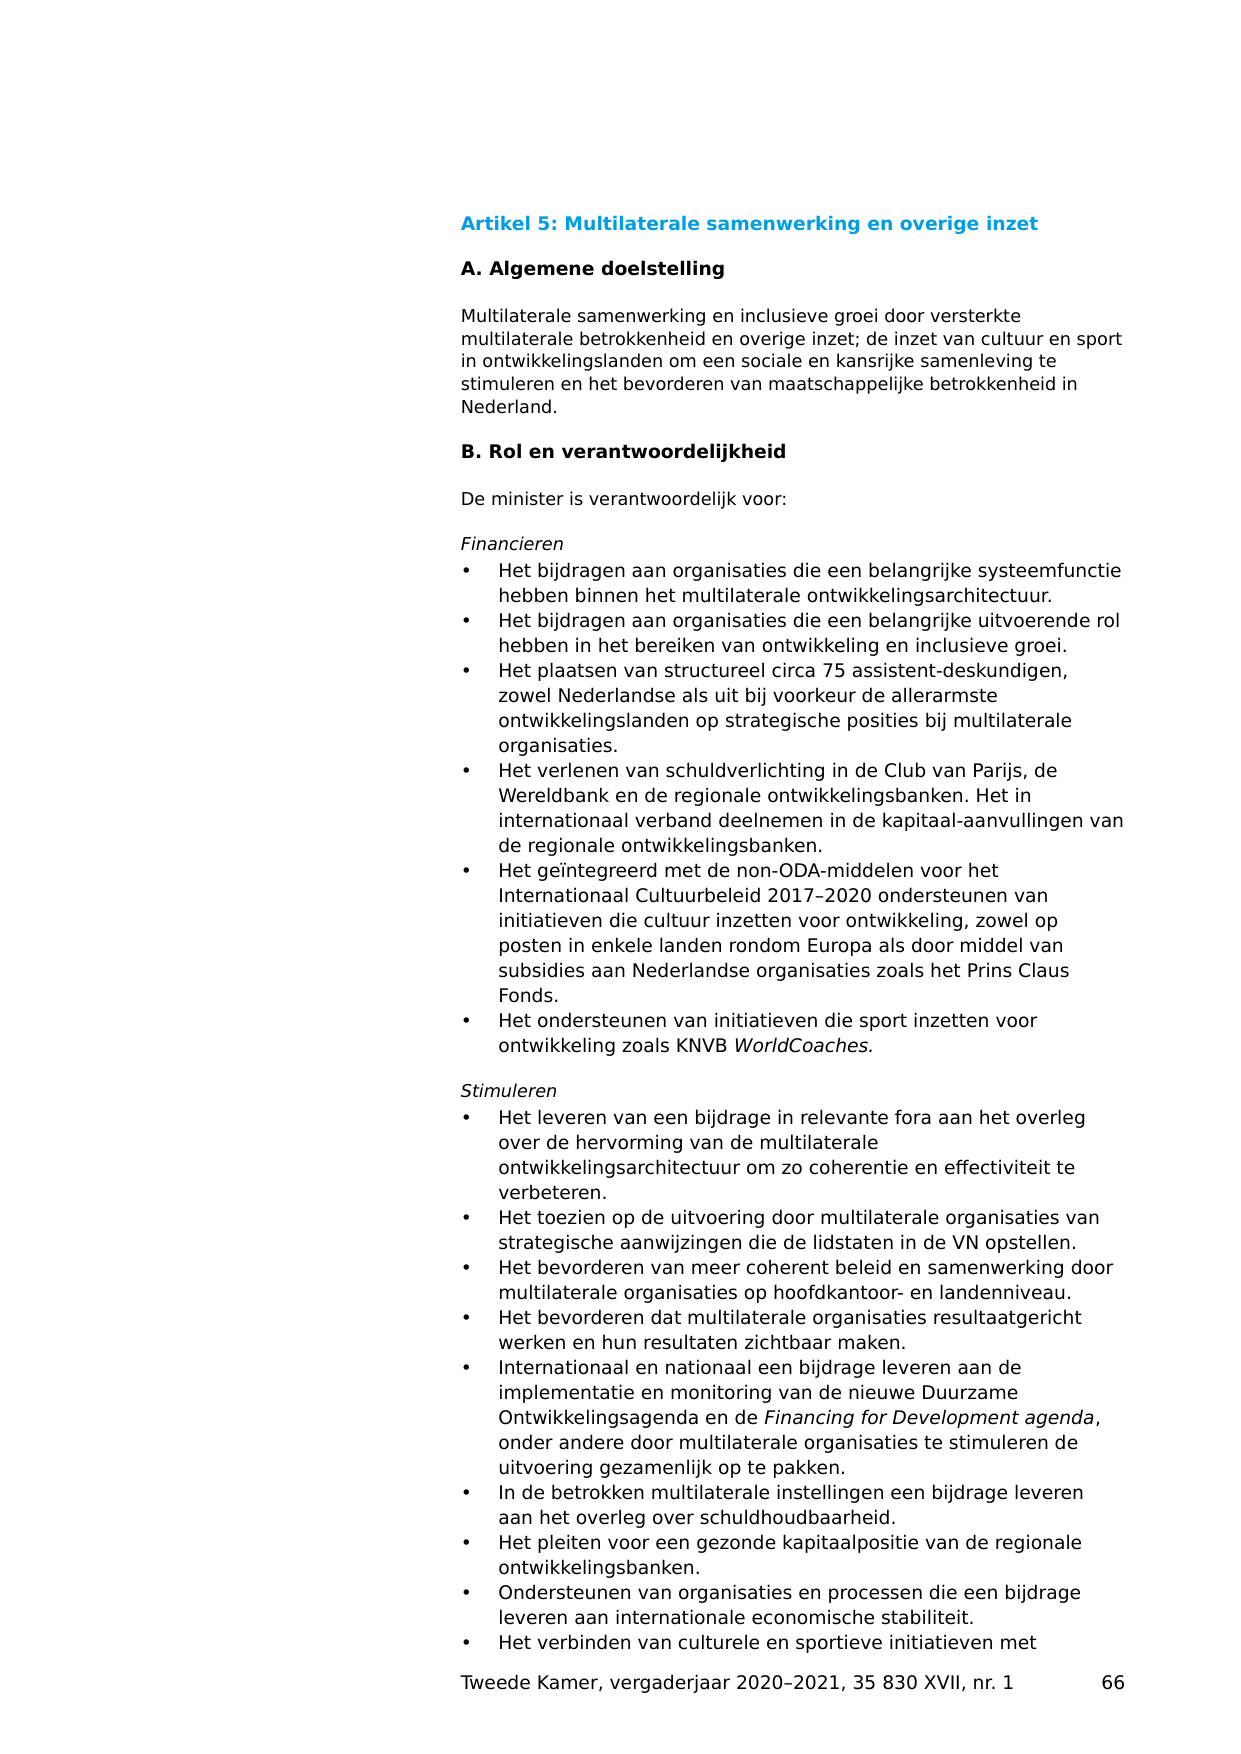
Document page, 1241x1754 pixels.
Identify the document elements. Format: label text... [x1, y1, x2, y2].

text De minister is verantwoordelijk voor: [461, 487, 1125, 509]
list Het plaatsen van structureel circa 75 assistent-deskundigen, zowel Nederlandse als uit bij voorkeur de allerarmste ontwikkelingslanden op strategische posities bij multilaterale organisaties. [461, 657, 1125, 757]
list Het bevorderen van meer coherent beleid en samenwerking door multilaterale organisaties op hoofdkantoor- en landenniveau. [461, 1254, 1125, 1304]
list Internationaal en nationaal een bijdrage leveren aan de implementatie en monitoring van de nieuwe Duurzame Ontwikkelingsagenda en de Financing for Development agenda, onder andere door multilaterale organisaties te stimuleren de uitvoering gezamenlijk op te pakken. [461, 1354, 1125, 1479]
title B. Rol en verantwoordelijkheid [461, 441, 1125, 463]
list Het toezien op de uitvoering door multilaterale organisaties van strategische aanwijzingen die de lidstaten in de VN opstellen. [461, 1204, 1125, 1254]
list Het geïntegreerd met de non-ODA-middelen voor het Internationaal Cultuurbeleid 2017–2020 ondersteunen van initiatieven die cultuur inzetten voor ontwikkeling, zowel op posten in enkele landen rondom Europa als door middel van subsidies aan Nederlandse organisaties zoals het Prins Claus Fonds. [461, 857, 1125, 1007]
list Ondersteunen van organisaties en processen die een bijdrage leveren aan internationale economische stabiliteit. [461, 1579, 1125, 1629]
list Het bevorderen dat multilaterale organisaties resultaatgericht werken en hun resultaten zichtbaar maken. [461, 1304, 1125, 1354]
text Stimuleren [461, 1079, 1125, 1102]
list Het leveren van een bijdrage in relevante fora aan het overleg over de hervorming van de multilaterale ontwikkelingsarchitectuur om zo coherentie en effectiviteit te verbeteren. [461, 1104, 1125, 1204]
title Artikel 5: Multilaterale samenwerking en overige inzet [461, 213, 1125, 234]
list Het verlenen van schuldverlichting in de Club van Parijs, de Wereldbank en de regionale ontwikkelingsbanken. Het in internationaal verband deelnemen in de kapitaal-aanvullingen van de regionale ontwikkelingsbanken. [461, 757, 1125, 857]
title A. Algemene doelstelling [461, 258, 1125, 280]
text Multilaterale samenwerking en inclusieve groei door versterkte multilaterale betrokkenheid en overige inzet; de inzet van cultuur en sport in ontwikkelingslanden om een sociale en kansrijke samenleving te stimuleren en het bevorderen van maatschappelijke betrokkenheid in Nederland. [461, 304, 1125, 418]
list Het ondersteunen van initiatieven die sport inzetten voor ontwikkeling zoals KNVB WorldCoaches. [461, 1007, 1125, 1057]
text Financieren [461, 532, 1125, 555]
list Het bijdragen aan organisaties die een belangrijke systeemfunctie hebben binnen het multilaterale ontwikkelingsarchitectuur. [461, 557, 1125, 607]
list Het pleiten voor een gezonde kapitaalpositie van de regionale ontwikkelingsbanken. [461, 1529, 1125, 1579]
list In de betrokken multilaterale instellingen een bijdrage leveren aan het overleg over schuldhoudbaarheid. [461, 1479, 1125, 1529]
list Het verbinden van culturele en sportieve initiatieven met [461, 1629, 1125, 1654]
list Het bijdragen aan organisaties die een belangrijke uitvoerende rol hebben in het bereiken van ontwikkeling en inclusieve groei. [461, 607, 1125, 657]
